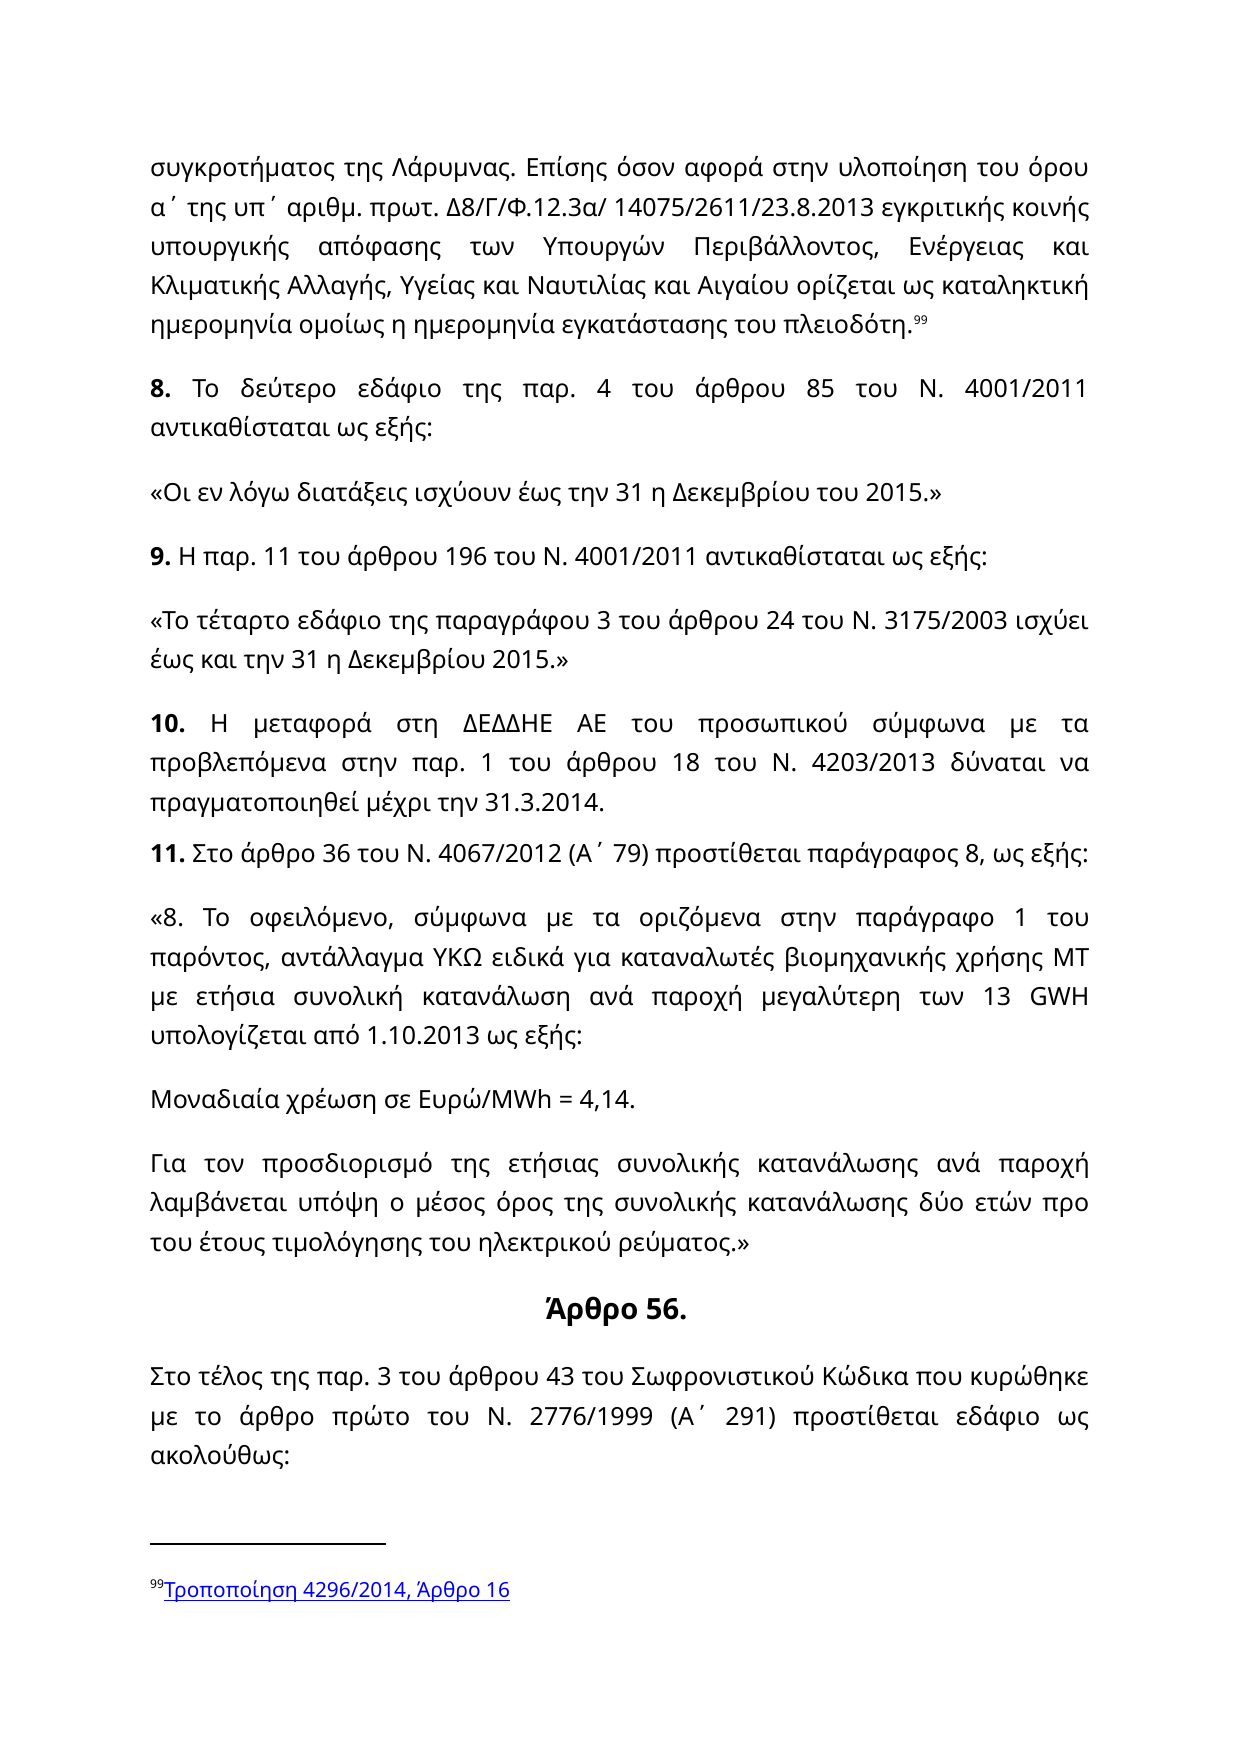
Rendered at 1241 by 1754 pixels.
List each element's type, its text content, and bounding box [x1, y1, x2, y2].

text 8. Το δεύτερο εδάφιο της παρ. 4 του άρθρου 85 του Ν. 4001/2011 αντικαθίσταται ως εξής: [150, 371, 1090, 444]
text Για τον προσδιορισμό της ετήσιας συνολικής κατανάλωσης ανά παροχή λαμβάνεται υπόψη ο μέσος όρος της συνολικής κατανάλωσης δύο ετών προ του έτους τιμολόγησης του ηλεκτρικού ρεύματος.» [150, 1146, 1090, 1258]
subtitle Άρθρο 56. [150, 1288, 1090, 1328]
text «8. Το οφειλόμενο, σύμφωνα με τα οριζόμενα στην παράγραφο 1 του παρόντος, αντάλλαγμα ΥΚΩ ειδικά για καταναλωτές βιομηχανικής χρήσης ΜΤ με ετήσια συνολική κατανάλωση ανά παροχή μεγαλύτερη των 13 GWH υπολογίζεται από 1.10.2013 ως εξής: [150, 900, 1090, 1052]
text Μοναδιαία χρέωση σε Ευρώ/MWh = 4,14. [150, 1082, 1090, 1116]
text «Το τέταρτο εδάφιο της παραγράφου 3 του άρθρου 24 του Ν. 3175/2003 ισχύει έως και την 31 η Δεκεμβρίου 2015.» [150, 602, 1090, 676]
text συγκροτήματος της Λάρυμνας. Επίσης όσον αφορά στην υλοποίηση του όρου α΄ της υπ΄ αριθμ. πρωτ. Δ8/Γ/Φ.12.3α/ 14075/2611/23.8.2013 εγκριτικής κοινής υπουργικής απόφασης των Υπουργών Περιβάλλοντος, Ενέργειας και Κλιματικής Αλλαγής, Υγείας και Ναυτιλίας και Αιγαίου ορίζεται ως καταληκτική ημερομηνία ομοίως η ημερομηνία εγκατάστασης του πλειοδότη. [150, 150, 1090, 341]
text 11. Στο άρθρο 36 του Ν. 4067/2012 (Α΄ 79) προστίθεται παράγραφος 8, ως εξής: [150, 836, 1090, 870]
text 10. Η μεταφορά στη ΔΕΔΔΗΕ ΑΕ του προσωπικού σύμφωνα με τα προβλεπόμενα στην παρ. 1 του άρθρου 18 του Ν. 4203/2013 δύναται να πραγματοποιηθεί μέχρι την 31.3.2014. [150, 706, 1090, 818]
text «Οι εν λόγω διατάξεις ισχύουν έως την 31 η Δεκεμβρίου του 2015.» [150, 474, 1090, 508]
text Τροποποίηση 4296/2014, Άρθρο 16 [150, 1576, 1090, 1604]
text Στο τέλος της παρ. 3 του άρθρου 43 του Σωφρονιστικού Κώδικα που κυρώθηκε με το άρθρο πρώτο του Ν. 2776/1999 (Α΄ 291) προστίθεται εδάφιο ως ακολούθως: [150, 1359, 1090, 1471]
text 9. Η παρ. 11 του άρθρου 196 του Ν. 4001/2011 αντικαθίσταται ως εξής: [150, 538, 1090, 572]
